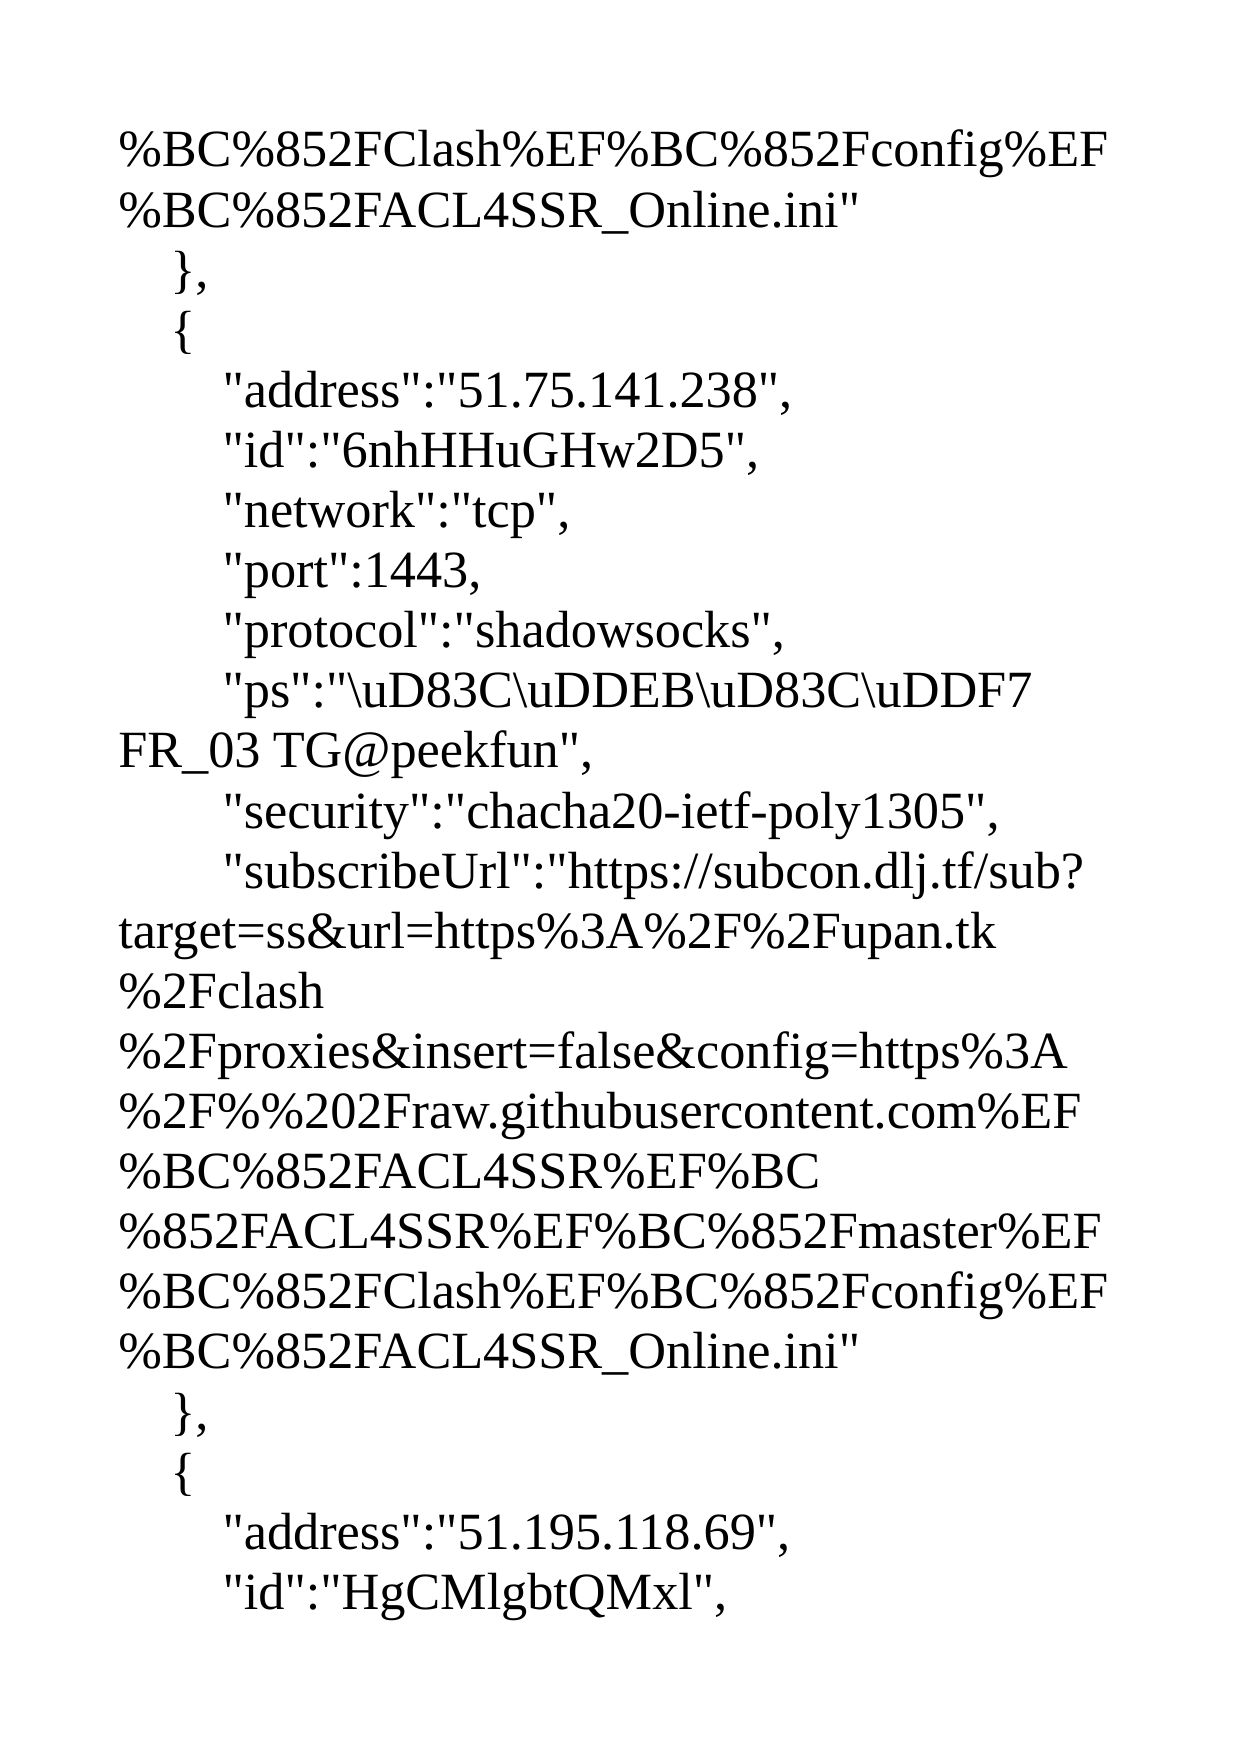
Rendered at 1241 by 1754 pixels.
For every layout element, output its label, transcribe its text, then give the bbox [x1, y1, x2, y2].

text "id":"6nhHHuGHw2D5", [118, 419, 1122, 479]
text "address":"51.195.118.69", [118, 1501, 1122, 1561]
text }, [118, 1380, 1122, 1440]
text "id":"HgCMlgbtQMxl", [118, 1561, 1122, 1621]
text %BC%852FClash%EF%BC%852Fconfig%EF%BC%852FACL4SSR_Online.ini" [118, 118, 1122, 238]
text "port":1443, [118, 539, 1122, 599]
text "security":"chacha20-ietf-poly1305", [118, 779, 1122, 839]
text "protocol":"shadowsocks", [118, 599, 1122, 659]
text "address":"51.75.141.238", [118, 358, 1122, 419]
text }, [118, 238, 1122, 298]
text { [118, 1440, 1122, 1501]
text { [118, 298, 1122, 358]
text "ps":"\uD83C\uDDEB\uD83C\uDDF7 FR_03 TG@peekfun", [118, 659, 1122, 779]
text "network":"tcp", [118, 479, 1122, 539]
text "subscribeUrl":"https://subcon.dlj.tf/sub?target=ss&url=https%3A%2F%2Fupan.tk%2Fclash%2Fproxies&insert=false&config=https%3A%2F%%202Fraw.githubusercontent.com%EF%BC%852FACL4SSR%EF%BC%852FACL4SSR%EF%BC%852Fmaster%EF%BC%852FClash%EF%BC%852Fconfig%EF%BC%852FACL4SSR_Online.ini" [118, 839, 1122, 1380]
